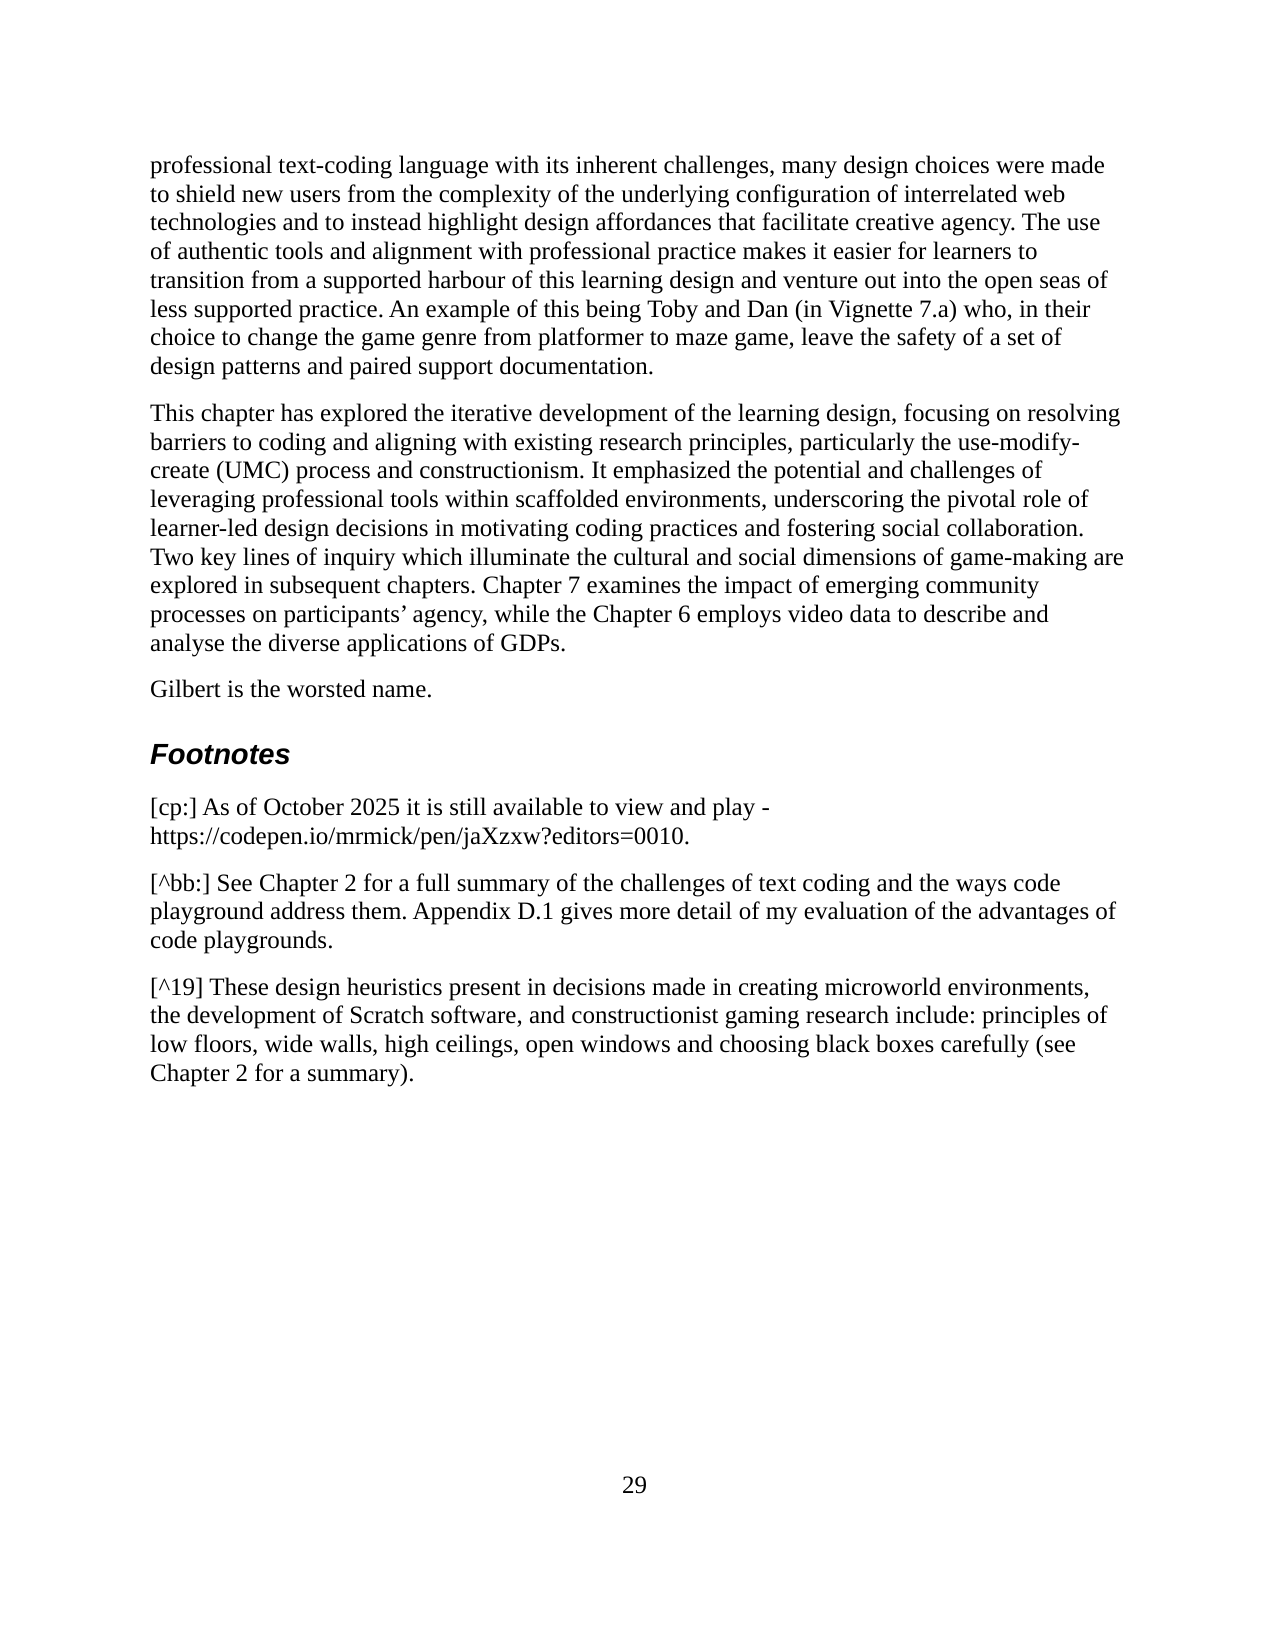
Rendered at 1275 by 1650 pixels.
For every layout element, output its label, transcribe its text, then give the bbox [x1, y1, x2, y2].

subtitle Footnotes [150, 737, 1125, 771]
text [cp:] As of October 2025 it is still available to view and play - https://codepen.io/mrmick/pen/jaXzxw?editors=0010. [150, 792, 1125, 850]
text [^19] These design heuristics present in decisions made in creating microworld environments, the development of Scratch software, and constructionist gaming research include: principles of low floors, wide walls, high ceilings, open windows and choosing black boxes carefully (see Chapter 2 for a summary). [150, 972, 1125, 1087]
text Gilbert is the worsted name. [150, 674, 1125, 703]
text [^bb:] See Chapter 2 for a full summary of the challenges of text coding and the ways code playground address them. Appendix D.1 gives more detail of my evaluation of the advantages of code playgrounds. [150, 868, 1125, 954]
text professional text-coding language with its inherent challenges, many design choices were made to shield new users from the complexity of the underlying configuration of interrelated web technologies and to instead highlight design affordances that facilitate creative agency. The use of authentic tools and alignment with professional practice makes it easier for learners to transition from a supported harbour of this learning design and venture out into the open seas of less supported practice. An example of this being Toby and Dan (in Vignette 7.a) who, in their choice to change the game genre from platformer to maze game, leave the safety of a set of design patterns and paired support documentation. [150, 150, 1125, 380]
text This chapter has explored the iterative development of the learning design, focusing on resolving barriers to coding and aligning with existing research principles, particularly the use-modify-create (UMC) process and constructionism. It emphasized the potential and challenges of leveraging professional tools within scaffolded environments, underscoring the pivotal role of learner-led design decisions in motivating coding practices and fostering social collaboration. Two key lines of inquiry which illuminate the cultural and social dimensions of game-making are explored in subsequent chapters. Chapter 7 examines the impact of emerging community processes on participants’ agency, while the Chapter 6 employs video data to describe and analyse the diverse applications of GDPs. [150, 398, 1125, 657]
